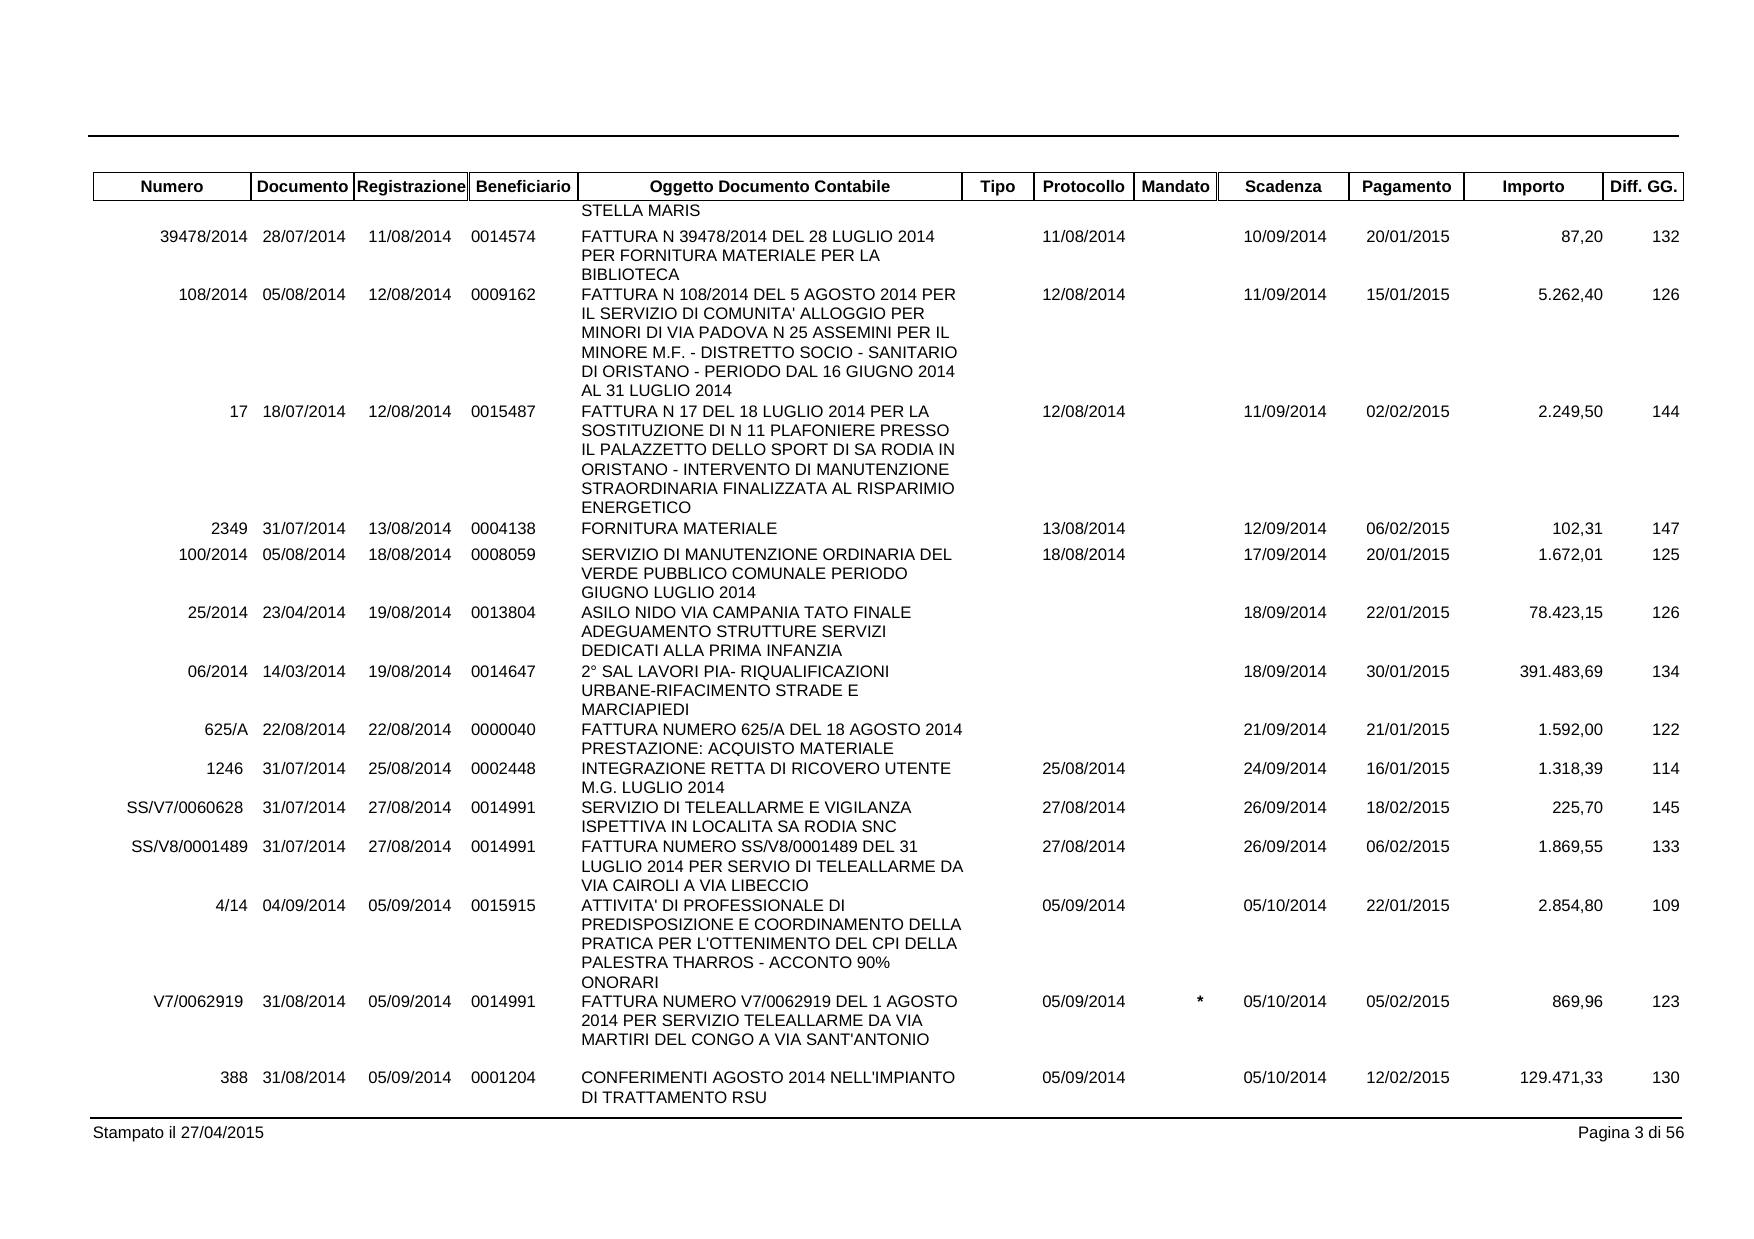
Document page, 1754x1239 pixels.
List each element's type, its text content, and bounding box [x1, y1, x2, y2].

table_cell [1603, 896, 1609, 918]
table_cell 25/08/2014 [360, 759, 459, 782]
table_header [972, 0, 1028, 49]
table_cell [1684, 402, 1753, 424]
table_cell Diff. GG. [1604, 173, 1683, 200]
table_cell [459, 743, 468, 756]
table_header [1684, 0, 1753, 49]
table_cell [95, 782, 183, 795]
table_cell ATTIVITA' DI PROFESSIONALE DI PREDISPOSIZIONE E COORDINAMENTO DELLA PRATICA PER L'OTTENIMENTO DEL CPI DELLA PALESTRA THARROS - ACCONTO 90% ONORARI [581, 896, 964, 989]
table_cell 126 [1609, 603, 1679, 625]
table_cell [1684, 172, 1753, 201]
table_cell [964, 684, 972, 717]
table_cell [254, 1104, 354, 1117]
table_cell 05/10/2014 [1224, 896, 1346, 918]
table_cell [1199, 918, 1217, 989]
table_cell 04/09/2014 [254, 896, 354, 918]
table_cell [1028, 285, 1034, 307]
table_cell 05/09/2014 [1034, 992, 1134, 1014]
table_cell [354, 992, 360, 1014]
table_cell 31/07/2014 [254, 519, 354, 541]
table_cell 12/09/2014 [1224, 519, 1346, 541]
table_cell 10/09/2014 [1224, 226, 1346, 249]
table_cell [1603, 625, 1609, 658]
table_cell [972, 992, 1028, 1014]
table_cell [1028, 603, 1034, 625]
table_cell [254, 684, 354, 717]
table_cell [0, 567, 88, 600]
table_cell [190, 860, 248, 893]
table_cell [964, 519, 972, 541]
table_cell [459, 782, 468, 795]
table_cell [459, 1014, 468, 1065]
table_cell [1028, 567, 1034, 600]
table_cell [964, 837, 972, 860]
table_header [1034, 0, 1134, 49]
table_cell [1292, 424, 1346, 516]
table_cell 06/02/2015 [1352, 837, 1464, 860]
table_cell [972, 798, 1028, 821]
table_cell Numero [94, 173, 250, 200]
table_cell 05/08/2014 [254, 544, 354, 567]
table_cell [1684, 759, 1753, 782]
table_cell FATTURA N 39478/2014 DEL 28 LUGLIO 2014 PER FORNITURA MATERIALE PER LA BIBLIOTECA [581, 226, 964, 282]
table_cell [0, 226, 88, 249]
table_cell 15/01/2015 [1352, 285, 1464, 307]
table_cell [459, 918, 468, 989]
table_cell [1684, 1014, 1753, 1065]
table_header [581, 0, 915, 49]
table_cell 1.672,01 [1466, 544, 1603, 567]
table_cell ASILO NIDO VIA CAMPANIA TATO FINALE ADEGUAMENTO STRUTTURE SERVIZI DEDICATI ALLA PRIMA INFANZIA [581, 603, 964, 658]
table_cell Protocollo [1035, 173, 1133, 200]
table_cell [1292, 1123, 1346, 1151]
table_cell [1197, 661, 1221, 684]
table_cell [1603, 798, 1609, 821]
table_cell 22/01/2015 [1352, 603, 1464, 625]
table_cell [354, 798, 360, 821]
table_cell [254, 782, 354, 795]
table_cell 39478/2014 [95, 226, 248, 249]
table_cell 16/01/2015 [1352, 759, 1464, 782]
table_cell 109 [1609, 896, 1679, 918]
table_cell [972, 860, 1028, 893]
table_cell [1197, 519, 1221, 541]
table_cell [354, 684, 360, 717]
table_cell [363, 860, 424, 893]
table_cell Pagamento [1350, 173, 1463, 200]
table_cell [964, 896, 972, 918]
table_cell [0, 603, 88, 625]
table_cell [972, 249, 1028, 282]
table_cell [1609, 743, 1677, 756]
table_cell 12/02/2015 [1352, 1068, 1464, 1091]
table_cell 05/08/2014 [254, 285, 354, 307]
table_cell [459, 308, 468, 399]
table_cell [1385, 743, 1464, 756]
table_cell [1136, 519, 1197, 541]
table_cell [972, 603, 1028, 625]
table_cell 1.592,00 [1466, 720, 1603, 742]
table_cell [190, 1014, 248, 1065]
table_cell [964, 798, 972, 821]
table_cell [1034, 720, 1134, 742]
table_cell Tipo [963, 173, 1033, 200]
table_cell 0013804 [471, 603, 576, 625]
table_cell [1292, 782, 1346, 795]
table_cell 31/07/2014 [254, 759, 354, 782]
table_cell [1028, 918, 1034, 989]
table_cell [1292, 684, 1346, 717]
table_cell [471, 249, 576, 282]
table_cell [1352, 821, 1385, 834]
table_header [1292, 0, 1346, 49]
table_cell [1028, 743, 1034, 756]
table_cell 78.423,15 [1466, 603, 1603, 625]
table_cell 12/08/2014 [360, 402, 459, 424]
table_cell [95, 308, 183, 399]
table_cell [1136, 860, 1197, 893]
table_cell [425, 625, 459, 658]
table_cell [425, 424, 459, 516]
table_cell 87,20 [1466, 226, 1603, 249]
table_cell [1034, 860, 1134, 893]
table_cell 0015487 [471, 402, 576, 424]
table_cell [1292, 1014, 1346, 1065]
table_cell [1292, 201, 1346, 223]
table_cell [1292, 249, 1346, 282]
table_cell [1028, 821, 1034, 834]
table_cell 25/2014 [95, 603, 248, 625]
table_cell [0, 172, 88, 201]
table_cell [1224, 860, 1292, 893]
table_header [1352, 0, 1385, 49]
table_cell 05/09/2014 [1034, 896, 1134, 918]
table_cell [964, 603, 972, 625]
table_cell [1466, 138, 1603, 172]
table_cell [1034, 743, 1134, 756]
table_cell [425, 201, 459, 223]
table_cell 13/08/2014 [1034, 519, 1134, 541]
table_cell 28/07/2014 [254, 226, 354, 249]
table_cell [1136, 249, 1197, 282]
table_cell 100/2014 [95, 544, 248, 567]
table_cell [0, 51, 88, 90]
table_cell 05/10/2014 [1224, 1068, 1346, 1091]
table_cell [1603, 424, 1609, 516]
table_cell [1352, 308, 1385, 399]
table_cell 31/08/2014 [254, 992, 354, 1014]
table_cell [1466, 782, 1603, 795]
table_cell [1136, 684, 1197, 717]
table_cell [1603, 519, 1609, 541]
table_cell [363, 743, 424, 756]
table_cell [459, 285, 468, 307]
table_cell [1684, 625, 1753, 658]
table_cell [1385, 1091, 1464, 1104]
table_cell [1028, 1091, 1034, 1104]
table_cell [459, 992, 468, 1014]
table_cell [0, 720, 88, 742]
table_cell 11/08/2014 [1034, 226, 1134, 249]
table_cell [1684, 201, 1753, 223]
table_cell [1034, 1014, 1134, 1065]
table_header [0, 0, 88, 49]
table_cell [459, 1068, 468, 1091]
table_cell [1684, 424, 1753, 516]
table_cell [363, 308, 424, 399]
table_cell [1136, 661, 1197, 684]
table_cell [1603, 285, 1609, 307]
table_cell [1028, 226, 1034, 249]
table_cell [1603, 249, 1609, 282]
table_cell [1352, 138, 1385, 172]
table_cell [0, 1068, 88, 1091]
table_cell 30/01/2015 [1352, 661, 1464, 684]
table_cell [1028, 720, 1034, 742]
table_cell [1136, 743, 1197, 756]
table_cell [1197, 798, 1221, 821]
table_cell [1136, 821, 1197, 834]
table_cell [1352, 1123, 1385, 1151]
table_cell [1466, 424, 1603, 516]
table_cell [95, 918, 183, 989]
table_cell [1034, 684, 1134, 717]
table_cell [254, 821, 354, 834]
table_cell [459, 402, 468, 424]
table_cell [1684, 1123, 1753, 1151]
table_cell [1199, 249, 1217, 282]
table_cell [1199, 860, 1217, 893]
table_cell [1136, 720, 1197, 742]
table_cell [1466, 743, 1603, 756]
table_cell 147 [1609, 519, 1679, 541]
table_cell [1603, 402, 1609, 424]
table_cell [459, 1091, 468, 1104]
table_cell [1684, 126, 1753, 133]
table_cell [964, 201, 972, 223]
table_cell [254, 1091, 354, 1104]
table_cell [459, 625, 468, 658]
table_cell [354, 1014, 360, 1065]
table_cell [354, 1091, 360, 1104]
table_cell 0009162 [471, 285, 576, 307]
table_cell 22/08/2014 [360, 720, 459, 742]
table_cell [1352, 860, 1385, 893]
table_cell [354, 402, 360, 424]
table_cell 1.318,39 [1466, 759, 1603, 782]
table_cell [1466, 1104, 1603, 1117]
table_cell [354, 860, 360, 893]
table_cell * [1197, 992, 1221, 1014]
table_cell 129.471,33 [1466, 1068, 1603, 1091]
table_cell CONFERIMENTI AGOSTO 2014 NELL'IMPIANTO DI TRATTAMENTO RSU [581, 1068, 964, 1104]
table_cell [1609, 308, 1677, 399]
table_cell 14/03/2014 [254, 661, 354, 684]
table_cell [425, 821, 459, 834]
table_cell [1028, 308, 1034, 399]
table_cell [363, 782, 424, 795]
table_cell [471, 1104, 576, 1117]
table_cell [1684, 285, 1753, 307]
table_cell [1684, 782, 1753, 795]
table_cell 06/2014 [95, 661, 248, 684]
table_cell 0002448 [471, 759, 576, 782]
table_cell [964, 402, 972, 424]
table_cell [254, 1014, 354, 1065]
table_cell [1603, 860, 1609, 893]
table_cell [190, 201, 248, 223]
table_cell FATTURA N 108/2014 DEL 5 AGOSTO 2014 PER IL SERVIZIO DI COMUNITA' ALLOGGIO PER MINORI DI VIA PADOVA N 25 ASSEMINI PER IL MINORE M.F. - DISTRETTO SOCIO - SANITARIO DI ORISTANO - PERIODO DAL 16 GIUGNO 2014 AL 31 LUGLIO 2014 [581, 285, 964, 399]
table_cell [1466, 918, 1603, 989]
table_cell [1684, 603, 1753, 625]
table_cell 388 [95, 1068, 248, 1091]
table_cell [1034, 249, 1134, 282]
table_cell [354, 1068, 360, 1091]
table_cell [471, 1014, 576, 1065]
table_cell Scadenza [1219, 173, 1348, 200]
table_cell [1603, 918, 1609, 989]
table_cell [0, 684, 88, 717]
table_cell [1224, 1104, 1292, 1117]
table_cell [1603, 821, 1609, 834]
table_cell [1136, 992, 1197, 1014]
table_cell [425, 567, 459, 600]
table_cell 22/08/2014 [254, 720, 354, 742]
table_cell [363, 918, 424, 989]
table_cell [0, 138, 88, 172]
table_cell [964, 249, 972, 282]
table_cell [1199, 821, 1217, 834]
table_cell 27/08/2014 [1034, 837, 1134, 860]
table_cell [1224, 625, 1292, 658]
table_cell 0014647 [471, 661, 576, 684]
table_cell [254, 918, 354, 989]
table_cell [1028, 249, 1034, 282]
table_cell [1385, 782, 1464, 795]
table_cell [1609, 918, 1677, 989]
table_cell [190, 1091, 248, 1104]
table_cell [964, 1104, 972, 1117]
table_cell [425, 249, 459, 282]
table_cell [1609, 1091, 1677, 1104]
table_cell [1352, 249, 1385, 282]
table_cell [354, 743, 360, 756]
table_cell [1292, 308, 1346, 399]
table_cell [471, 308, 576, 399]
table_cell [354, 782, 360, 795]
table_cell [354, 720, 360, 742]
table_cell [972, 201, 1028, 223]
table_cell 24/09/2014 [1224, 759, 1346, 782]
table_cell 18/02/2015 [1352, 798, 1464, 821]
table_cell [363, 424, 424, 516]
table_cell 0014574 [471, 226, 576, 249]
table_cell [1609, 567, 1677, 600]
table_cell [0, 308, 88, 399]
table_cell [95, 743, 183, 756]
table_cell [1224, 782, 1292, 795]
table_cell 19/08/2014 [360, 603, 459, 625]
table_cell 0014991 [471, 992, 576, 1014]
table_cell [1684, 798, 1753, 821]
table_cell [964, 1091, 972, 1104]
table_cell [964, 759, 972, 782]
table_cell [972, 138, 1028, 172]
table_cell [0, 625, 88, 658]
table_cell [190, 821, 248, 834]
table_cell [972, 567, 1028, 600]
table_cell 144 [1609, 402, 1679, 424]
table_cell [190, 684, 248, 717]
table_cell 12/08/2014 [1034, 402, 1134, 424]
table_cell [459, 837, 468, 860]
table_cell [915, 1104, 931, 1117]
table_cell [1684, 720, 1753, 742]
table_header [1385, 0, 1464, 49]
table_cell [354, 544, 360, 567]
table_cell [1028, 896, 1034, 918]
table_cell [471, 782, 576, 795]
table_cell 2.249,50 [1466, 402, 1603, 424]
table_cell [1028, 1104, 1034, 1117]
table_cell [1224, 249, 1292, 282]
table_cell 625/A [95, 720, 248, 742]
table_cell [459, 226, 468, 249]
table_cell [471, 743, 576, 756]
table_cell 05/02/2015 [1352, 992, 1464, 1014]
table_cell [190, 918, 248, 989]
table_cell [0, 544, 88, 567]
table_cell [1466, 1091, 1603, 1104]
table_cell [1034, 138, 1134, 172]
table_cell [1034, 424, 1134, 516]
table_cell [1224, 308, 1292, 399]
table_cell [459, 860, 468, 893]
table_cell [1199, 782, 1217, 795]
table_cell [1466, 1014, 1603, 1065]
table_cell [1684, 226, 1753, 249]
table_header [1028, 0, 1034, 49]
table_cell 27/08/2014 [1034, 798, 1134, 821]
table_cell [1199, 1091, 1217, 1104]
table_cell [354, 625, 360, 658]
table_cell [1028, 201, 1034, 223]
table_cell [964, 992, 972, 1014]
table_cell [1684, 860, 1753, 893]
table_cell [1292, 918, 1346, 989]
table_cell 0000040 [471, 720, 576, 742]
table_cell [363, 821, 424, 834]
table_cell [581, 1104, 915, 1117]
table_cell [1466, 821, 1603, 834]
table_cell [1224, 1091, 1292, 1104]
table_cell [0, 519, 88, 541]
table_cell [1197, 896, 1221, 918]
table_cell 2.854,80 [1466, 896, 1603, 918]
table_cell [354, 424, 360, 516]
table_cell 11/09/2014 [1224, 285, 1346, 307]
table_cell [459, 684, 468, 717]
table_cell [1136, 424, 1197, 516]
table_cell [972, 544, 1028, 567]
table_cell 225,70 [1466, 798, 1603, 821]
table_cell [354, 1104, 360, 1117]
table_cell 12/08/2014 [360, 285, 459, 307]
table_cell [1609, 1014, 1677, 1065]
table_cell 18/09/2014 [1224, 661, 1346, 684]
table_cell [190, 625, 248, 658]
table_cell INTEGRAZIONE RETTA DI RICOVERO UTENTE M.G. LUGLIO 2014 [581, 759, 964, 795]
table_cell [1385, 201, 1464, 223]
table_cell [1028, 519, 1034, 541]
table_cell [964, 720, 972, 742]
table_cell [1034, 821, 1134, 834]
table_cell [1352, 625, 1385, 658]
table_cell [1684, 1091, 1753, 1104]
table_cell [95, 567, 183, 600]
table_cell 114 [1609, 759, 1679, 782]
table_cell Oggetto Documento Contabile [579, 173, 961, 200]
table_cell [354, 226, 360, 249]
table_cell [254, 249, 354, 282]
table_cell [1136, 402, 1197, 424]
table_cell [1136, 544, 1197, 567]
table_cell [0, 424, 88, 516]
table_cell 06/02/2015 [1352, 519, 1464, 541]
table_cell [1028, 424, 1034, 516]
table_cell Importo [1465, 173, 1602, 200]
table_cell [425, 743, 459, 756]
table_cell 21/01/2015 [1352, 720, 1464, 742]
table_cell 11/09/2014 [1224, 402, 1346, 424]
table_cell Registrazione [355, 173, 467, 200]
table_cell [1136, 308, 1197, 399]
table_cell [972, 1014, 1028, 1065]
table_cell 0015915 [471, 896, 576, 918]
table_header [915, 0, 931, 49]
table_cell [1603, 837, 1609, 860]
table_cell [1603, 201, 1609, 223]
table_cell [425, 1091, 459, 1104]
table_cell [1028, 684, 1034, 717]
table_cell [1034, 782, 1134, 795]
table_cell [1385, 424, 1464, 516]
table_cell [363, 1014, 424, 1065]
table_cell [964, 860, 972, 893]
table_cell [972, 1068, 1028, 1091]
table_cell [1197, 837, 1221, 860]
table_cell 05/10/2014 [1224, 992, 1346, 1014]
table_cell [972, 684, 1028, 717]
table_cell [1684, 138, 1753, 172]
table_cell [972, 720, 1028, 742]
table_cell 391.483,69 [1466, 661, 1603, 684]
table_cell Documento [252, 173, 353, 200]
table_cell [1684, 1104, 1753, 1118]
table_cell FATTURA NUMERO V7/0062919 DEL 1 AGOSTO 2014 PER SERVIZIO TELEALLARME DA VIA MARTIRI DEL CONGO A VIA SANT'ANTONIO [581, 992, 964, 1065]
table_cell Beneficiario [470, 173, 577, 200]
table_cell [1292, 625, 1346, 658]
table_cell [1136, 285, 1197, 307]
table_cell [1197, 603, 1221, 625]
table_cell [1199, 138, 1217, 172]
table_cell [95, 249, 183, 282]
table_cell [471, 821, 576, 834]
table_cell [0, 992, 88, 1014]
table_cell [1292, 860, 1346, 893]
table_cell [1684, 821, 1753, 834]
table_cell [363, 249, 424, 282]
table_cell [1136, 1104, 1197, 1117]
table_cell [363, 201, 424, 223]
table_cell [363, 567, 424, 600]
table_cell [1609, 782, 1677, 795]
table_cell [1034, 567, 1134, 600]
table_cell [972, 918, 1028, 989]
table_cell [1136, 226, 1197, 249]
table_cell [425, 1014, 459, 1065]
table_cell [1385, 918, 1464, 989]
table_cell [1385, 821, 1464, 834]
table_cell [972, 1104, 1028, 1117]
table_cell [0, 201, 88, 223]
table_cell 125 [1609, 544, 1679, 567]
table_cell 0014991 [471, 798, 576, 821]
table_cell [1197, 1068, 1221, 1091]
table_cell [1136, 603, 1197, 625]
table_cell [471, 918, 576, 989]
table_cell [1028, 837, 1034, 860]
table_cell FATTURA N 17 DEL 18 LUGLIO 2014 PER LA SOSTITUZIONE DI N 11 PLAFONIERE PRESSO IL PALAZZETTO DELLO SPORT DI SA RODIA IN ORISTANO - INTERVENTO DI MANUTENZIONE STRAORDINARIA FINALIZZATA AL RISPARIMIO ENERGETICO [581, 402, 964, 516]
table_header [471, 0, 576, 49]
table_cell [0, 896, 88, 918]
table_cell [471, 138, 576, 172]
table_cell [1352, 684, 1385, 717]
table_cell [254, 138, 354, 172]
table_cell 133 [1609, 837, 1679, 860]
table_cell [1385, 308, 1464, 399]
table_cell [363, 684, 424, 717]
table_cell 23/04/2014 [254, 603, 354, 625]
table_cell [1136, 1091, 1197, 1104]
table_cell [964, 625, 972, 658]
table_cell [1224, 918, 1292, 989]
table_cell [93, 50, 183, 133]
table_cell [1603, 1091, 1609, 1104]
table_cell [1224, 424, 1292, 516]
table_cell [1684, 684, 1753, 717]
table_cell [0, 743, 88, 756]
table_header [1224, 0, 1292, 49]
table_cell [1352, 782, 1385, 795]
table_cell [1136, 138, 1197, 172]
table_cell [1609, 138, 1677, 172]
table_cell [1609, 625, 1677, 658]
table_cell [964, 782, 972, 795]
table_cell [1609, 684, 1677, 717]
table_cell [1609, 1104, 1677, 1117]
table_cell [354, 603, 360, 625]
table_cell [95, 821, 183, 834]
table_cell [1466, 201, 1603, 223]
table_cell [1136, 918, 1197, 989]
table_cell [459, 424, 468, 516]
table_cell 123 [1609, 992, 1679, 1014]
table_cell [95, 1014, 183, 1065]
table_cell [1352, 567, 1385, 600]
table_cell [95, 625, 183, 658]
table_cell 126 [1609, 285, 1679, 307]
table_cell [1352, 201, 1385, 223]
table_header [190, 0, 248, 49]
table_cell [459, 896, 468, 918]
table_cell [354, 759, 360, 782]
table_cell [1028, 138, 1034, 172]
table_cell [1609, 860, 1677, 893]
table_cell FATTURA NUMERO SS/V8/0001489 DEL 31 LUGLIO 2014 PER SERVIO DI TELEALLARME DA VIA CAIROLI A VIA LIBECCIO [581, 837, 964, 893]
table_cell [1199, 1104, 1217, 1117]
table_cell [1603, 759, 1609, 782]
table_cell [0, 798, 88, 821]
table_cell [1292, 138, 1346, 172]
table_cell [190, 138, 248, 172]
table_cell [1034, 1104, 1134, 1117]
table_cell 27/08/2014 [360, 837, 459, 860]
table_cell [1603, 661, 1609, 684]
table_cell [1603, 226, 1609, 249]
table_cell [425, 308, 459, 399]
table_cell [1028, 625, 1034, 658]
table_cell 02/02/2015 [1352, 402, 1464, 424]
table_header [1466, 0, 1603, 49]
table_cell [1034, 661, 1134, 684]
table_cell [190, 743, 248, 756]
table_cell [1136, 837, 1197, 860]
table_cell [1684, 992, 1753, 1014]
table_cell [1136, 625, 1197, 658]
table_cell [459, 720, 468, 742]
table_cell [1609, 249, 1677, 282]
table_cell [459, 759, 468, 782]
table_cell [0, 402, 88, 424]
table_cell [1385, 1104, 1464, 1117]
table_cell [1466, 249, 1603, 282]
table_cell FORNITURA MATERIALE [581, 519, 964, 541]
table_cell [354, 201, 360, 223]
table_cell [95, 424, 183, 516]
table_cell 05/09/2014 [360, 992, 459, 1014]
table_cell SS/V7/0060628 [95, 798, 248, 821]
table_cell 130 [1609, 1068, 1679, 1091]
table_cell Mandato [1135, 173, 1216, 200]
table_cell [1684, 896, 1753, 918]
table_cell [1603, 308, 1609, 399]
table_header [425, 0, 459, 49]
table_cell [964, 1068, 972, 1091]
table_cell [1224, 1014, 1292, 1065]
table_cell 4/14 [95, 896, 248, 918]
table_cell [1034, 625, 1134, 658]
table_cell [1136, 782, 1197, 795]
table_cell [254, 625, 354, 658]
table_cell [1603, 1068, 1609, 1091]
table_cell 132 [1609, 226, 1679, 249]
table_header [354, 0, 360, 49]
table_cell [1028, 402, 1034, 424]
table_cell [459, 249, 468, 282]
table_cell [425, 860, 459, 893]
table_cell [581, 138, 915, 172]
table_cell [95, 860, 183, 893]
table_cell [964, 743, 972, 756]
table_header [254, 0, 354, 49]
table_cell [0, 249, 88, 282]
table_cell [1224, 201, 1292, 223]
table_cell 1.869,55 [1466, 837, 1603, 860]
table_cell [972, 285, 1028, 307]
table_header [1609, 0, 1677, 49]
table_cell [1684, 249, 1753, 282]
table_cell [363, 138, 424, 172]
table_cell [459, 798, 468, 821]
table_header [1136, 0, 1197, 49]
table_cell [1684, 544, 1753, 567]
table_cell 0008059 [471, 544, 576, 567]
table_cell [459, 519, 468, 541]
table_cell [1603, 782, 1609, 795]
table_cell [1684, 96, 1753, 126]
table_cell 2° SAL LAVORI PIA- RIQUALIFICAZIONI URBANE-RIFACIMENTO STRADE E MARCIAPIEDI [581, 661, 964, 717]
table_cell [0, 759, 88, 782]
table_cell [95, 1091, 183, 1104]
table_cell Stampato il 27/04/2015 [93, 1123, 362, 1151]
table_cell [1292, 821, 1346, 834]
table_cell SERVIZIO DI TELEALLARME E VIGILANZA ISPETTIVA IN LOCALITA SA RODIA SNC [581, 798, 964, 834]
table_cell SERVIZIO DI MANUTENZIONE ORDINARIA DEL VERDE PUBBLICO COMUNALE PERIODO GIUGNO LUGLIO 2014 [581, 544, 964, 600]
table_cell [254, 201, 354, 223]
table_cell [0, 1104, 88, 1118]
table_cell 22/01/2015 [1352, 896, 1464, 918]
table_cell 18/08/2014 [360, 544, 459, 567]
table_cell [1603, 720, 1609, 742]
table_cell [1028, 782, 1034, 795]
table_cell [1603, 1104, 1609, 1117]
table_cell [471, 1091, 576, 1104]
table_cell [1199, 424, 1217, 516]
table_cell [1224, 567, 1292, 600]
table_cell [1603, 138, 1609, 172]
table_cell [254, 743, 354, 756]
table_cell [964, 308, 972, 399]
table_cell [459, 661, 468, 684]
table_header [1603, 0, 1609, 49]
table_cell [1136, 896, 1197, 918]
table_cell 869,96 [1466, 992, 1603, 1014]
table_cell 122 [1609, 720, 1679, 742]
table_cell [1034, 308, 1134, 399]
table_cell 21/09/2014 [1224, 720, 1346, 742]
table_cell [964, 567, 972, 600]
table_cell [1028, 759, 1034, 782]
table_cell [972, 1091, 1028, 1104]
table_cell [0, 661, 88, 684]
table_cell [1684, 743, 1753, 756]
table_cell [1684, 661, 1753, 684]
table_cell [1603, 1014, 1609, 1065]
table_cell [354, 837, 360, 860]
table_cell [459, 821, 468, 834]
table_cell [363, 1091, 424, 1104]
table_cell 20/01/2015 [1352, 544, 1464, 567]
table_cell [964, 821, 972, 834]
table_cell [1224, 743, 1292, 756]
table_cell 0014991 [471, 837, 576, 860]
table_cell [0, 126, 88, 133]
table_cell [254, 424, 354, 516]
table_cell [964, 138, 972, 172]
table_cell [425, 782, 459, 795]
table_cell [1603, 743, 1609, 756]
table_cell [964, 285, 972, 307]
table_cell [1292, 567, 1346, 600]
table_cell [1603, 684, 1609, 717]
table_cell 102,31 [1466, 519, 1603, 541]
table_header [95, 0, 183, 49]
table_cell [1352, 1091, 1385, 1104]
table_cell [0, 918, 88, 989]
table_cell 1246 [95, 759, 248, 782]
table_cell 5.262,40 [1466, 285, 1603, 307]
table_cell [1385, 860, 1464, 893]
table_cell [1136, 1068, 1197, 1091]
table_cell [1385, 684, 1464, 717]
table_cell [1199, 743, 1217, 756]
table_cell [1197, 285, 1221, 307]
table_cell [354, 308, 360, 399]
table_cell [190, 782, 248, 795]
table_cell [1603, 992, 1609, 1014]
table_cell [1684, 51, 1753, 90]
table_cell [915, 138, 931, 172]
table_cell [1034, 201, 1134, 223]
table_cell 05/09/2014 [1034, 1068, 1134, 1091]
table_cell [972, 402, 1028, 424]
table_cell 19/08/2014 [360, 661, 459, 684]
table_cell [1034, 918, 1134, 989]
table_cell [190, 308, 248, 399]
table_cell [471, 860, 576, 893]
table_cell [1466, 860, 1603, 893]
table_cell 31/07/2014 [254, 837, 354, 860]
table_cell 11/08/2014 [360, 226, 459, 249]
table_cell [459, 138, 468, 172]
table_cell [964, 424, 972, 516]
table_cell [972, 821, 1028, 834]
table_cell 31/07/2014 [254, 798, 354, 821]
table_cell 31/08/2014 [254, 1068, 354, 1091]
table_cell 12/08/2014 [1034, 285, 1134, 307]
table_cell 17 [95, 402, 248, 424]
table_cell 05/09/2014 [360, 896, 459, 918]
table_cell [1385, 138, 1464, 172]
table_cell [471, 567, 576, 600]
table_cell [190, 424, 248, 516]
table_cell [363, 1104, 424, 1117]
table_cell [1603, 567, 1609, 600]
table_cell 18/09/2014 [1224, 603, 1346, 625]
table_cell [972, 837, 1028, 860]
table_cell [1028, 1068, 1034, 1091]
table_cell [1385, 625, 1464, 658]
table_cell 0001204 [471, 1068, 576, 1091]
table_cell 18/07/2014 [254, 402, 354, 424]
table_cell 2349 [95, 519, 248, 541]
table_cell [425, 1123, 1292, 1151]
table_cell [1197, 759, 1221, 782]
table_cell [1609, 821, 1677, 834]
table_cell [459, 603, 468, 625]
table_cell 27/08/2014 [360, 798, 459, 821]
table_cell [1466, 308, 1603, 399]
table_cell [363, 625, 424, 658]
table_cell [1136, 201, 1197, 223]
table_cell [1224, 684, 1292, 717]
table_cell [1385, 249, 1464, 282]
table_cell [425, 918, 459, 989]
table_cell 0004138 [471, 519, 576, 541]
table_cell [354, 138, 360, 172]
table_cell [1028, 860, 1034, 893]
table_cell [95, 201, 183, 223]
table_cell [972, 759, 1028, 782]
table_cell [354, 249, 360, 282]
table_cell [964, 918, 972, 989]
table_cell FATTURA NUMERO 625/A DEL 18 AGOSTO 2014 PRESTAZIONE: ACQUISTO MATERIALE [581, 720, 964, 756]
table_cell [1028, 661, 1034, 684]
table_cell [0, 821, 88, 834]
table_cell [931, 138, 962, 172]
table_cell [425, 1104, 459, 1117]
table_cell [972, 743, 1028, 756]
table_cell [363, 1123, 424, 1151]
table_cell [1136, 567, 1197, 600]
table_cell [0, 1091, 88, 1104]
table_cell [0, 285, 88, 307]
table_cell [1197, 720, 1221, 742]
table_header [363, 0, 424, 49]
table_cell [1199, 308, 1217, 399]
table_cell [354, 896, 360, 918]
table_cell [1197, 226, 1221, 249]
table_cell [1684, 837, 1753, 860]
table_cell [459, 567, 468, 600]
table_cell [1684, 1068, 1753, 1091]
table_cell 05/09/2014 [360, 1068, 459, 1091]
table_cell [1199, 567, 1217, 600]
table_cell [354, 567, 360, 600]
table_cell [459, 544, 468, 567]
table_cell [354, 821, 360, 834]
table_header [1199, 0, 1217, 49]
table_cell STELLA MARIS [581, 201, 964, 223]
table_cell [1352, 918, 1385, 989]
table_cell [95, 684, 183, 717]
table_cell [964, 544, 972, 567]
table_cell [964, 1014, 972, 1065]
table_cell [1199, 201, 1217, 223]
table_cell [1292, 1104, 1346, 1117]
table_cell [1609, 201, 1677, 223]
table_cell [0, 1123, 88, 1151]
table_cell [1136, 798, 1197, 821]
table_cell [1136, 759, 1197, 782]
table_cell [1385, 567, 1464, 600]
table_cell [964, 661, 972, 684]
table_cell [95, 138, 183, 172]
table_header [459, 0, 468, 49]
table_cell 134 [1609, 661, 1679, 684]
table_cell [354, 285, 360, 307]
table_cell 17/09/2014 [1224, 544, 1346, 567]
table_cell [254, 308, 354, 399]
table_cell [254, 567, 354, 600]
table_cell [190, 249, 248, 282]
table_cell [1034, 603, 1134, 625]
table_cell V7/0062919 [95, 992, 248, 1014]
table_cell [1352, 1104, 1385, 1117]
table_cell [190, 567, 248, 600]
table_cell [190, 1104, 248, 1117]
table_cell [0, 782, 88, 795]
table_cell [1385, 1014, 1464, 1065]
table_cell [1034, 1091, 1134, 1104]
table_cell SS/V8/0001489 [95, 837, 248, 860]
table_cell [1199, 684, 1217, 717]
table_cell [1684, 567, 1753, 600]
table_cell [1028, 1014, 1034, 1065]
table_cell 13/08/2014 [360, 519, 459, 541]
table_cell [1199, 625, 1217, 658]
table_cell [0, 837, 88, 860]
table_cell [354, 918, 360, 989]
table_cell [471, 684, 576, 717]
table_cell [1466, 684, 1603, 717]
table_cell 26/09/2014 [1224, 837, 1346, 860]
table_cell [1684, 918, 1753, 989]
table_cell [1136, 1014, 1197, 1065]
table_cell [1352, 1014, 1385, 1065]
table_cell [972, 424, 1028, 516]
table_cell [1684, 519, 1753, 541]
table_cell [1292, 1091, 1346, 1104]
table_cell [1292, 743, 1346, 756]
table_cell [354, 519, 360, 541]
table_cell 26/09/2014 [1224, 798, 1346, 821]
table_cell [95, 1104, 183, 1117]
table_cell [972, 782, 1028, 795]
table_cell [972, 519, 1028, 541]
table_cell 20/01/2015 [1352, 226, 1464, 249]
table_cell [972, 226, 1028, 249]
table_cell 18/08/2014 [1034, 544, 1134, 567]
table_cell [459, 1104, 468, 1117]
table_cell 108/2014 [95, 285, 248, 307]
table_cell [1028, 992, 1034, 1014]
table_cell 145 [1609, 798, 1679, 821]
table_cell [972, 308, 1028, 399]
table_cell [471, 201, 576, 223]
table_cell [0, 860, 88, 893]
table_cell [459, 201, 468, 223]
table_header [931, 0, 962, 49]
table_cell [1609, 424, 1677, 516]
table_cell [1224, 138, 1292, 172]
table_cell [972, 661, 1028, 684]
table_cell [1197, 544, 1221, 567]
table_cell [1028, 544, 1034, 567]
table_cell [1352, 743, 1385, 756]
table_cell [1224, 821, 1292, 834]
table_cell [1684, 308, 1753, 399]
table_cell Pagina 3 di 56 [1385, 1123, 1684, 1151]
table_cell [354, 661, 360, 684]
table_cell [471, 625, 576, 658]
table_cell [972, 625, 1028, 658]
table_header [964, 0, 972, 49]
table_cell [1603, 603, 1609, 625]
table_cell [0, 1014, 88, 1065]
table_cell [1197, 402, 1221, 424]
table_cell [1199, 1014, 1217, 1065]
table_cell [964, 226, 972, 249]
table_cell [0, 96, 88, 126]
table_cell [1352, 424, 1385, 516]
table_cell [1466, 567, 1603, 600]
table_cell [185, 50, 1682, 133]
table_cell [425, 138, 459, 172]
table_cell [972, 896, 1028, 918]
table_cell [254, 860, 354, 893]
table_cell [1028, 798, 1034, 821]
table_cell 25/08/2014 [1034, 759, 1134, 782]
table_cell [931, 1104, 962, 1117]
table_cell [1466, 625, 1603, 658]
table_cell [471, 424, 576, 516]
table_cell [425, 684, 459, 717]
table_cell [1603, 544, 1609, 567]
